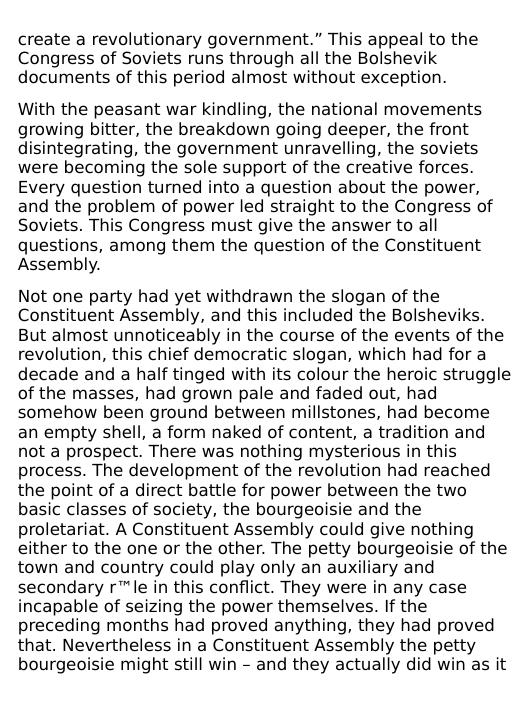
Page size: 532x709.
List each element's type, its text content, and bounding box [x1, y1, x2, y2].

text Not one party had yet withdrawn the slogan of the Constituent Assembly, and this included the Bolsheviks. But almost unnoticeably in the course of the events of the revolution, this chief democratic slogan, which had for a decade and a half tinged with its colour the heroic struggle of the masses, had grown pale and faded out, had somehow been ground between millstones, had become an empty shell, a form naked of content, a tradition and not a prospect. There was nothing mysterious in this process. The development of the revolution had reached the point of a direct battle for power between the two basic classes of society, the bourgeoisie and the proletariat. A Constituent Assembly could give nothing either to the one or the other. The petty bourgeoisie of the town and country could play only an auxiliary and secondary r™le in this conflict. They were in any case incapable of seizing the power themselves. If the preceding months had proved anything, they had proved that. Nevertheless in a Constituent Assembly the petty bourgeoisie might still win – and they actually did win as it [18, 287, 514, 674]
text With the peasant war kindling, the national movements growing bitter, the breakdown going deeper, the front disintegrating, the government unravelling, the soviets were becoming the sole support of the creative forces. Every question turned into a question about the power, and the problem of power led straight to the Congress of Soviets. This Congress must give the answer to all questions, among them the question of the Constituent Assembly. [18, 100, 514, 274]
text create a revolutionary government.” This appeal to the Congress of Soviets runs through all the Bolshevik documents of this period almost without exception. [18, 29, 514, 88]
